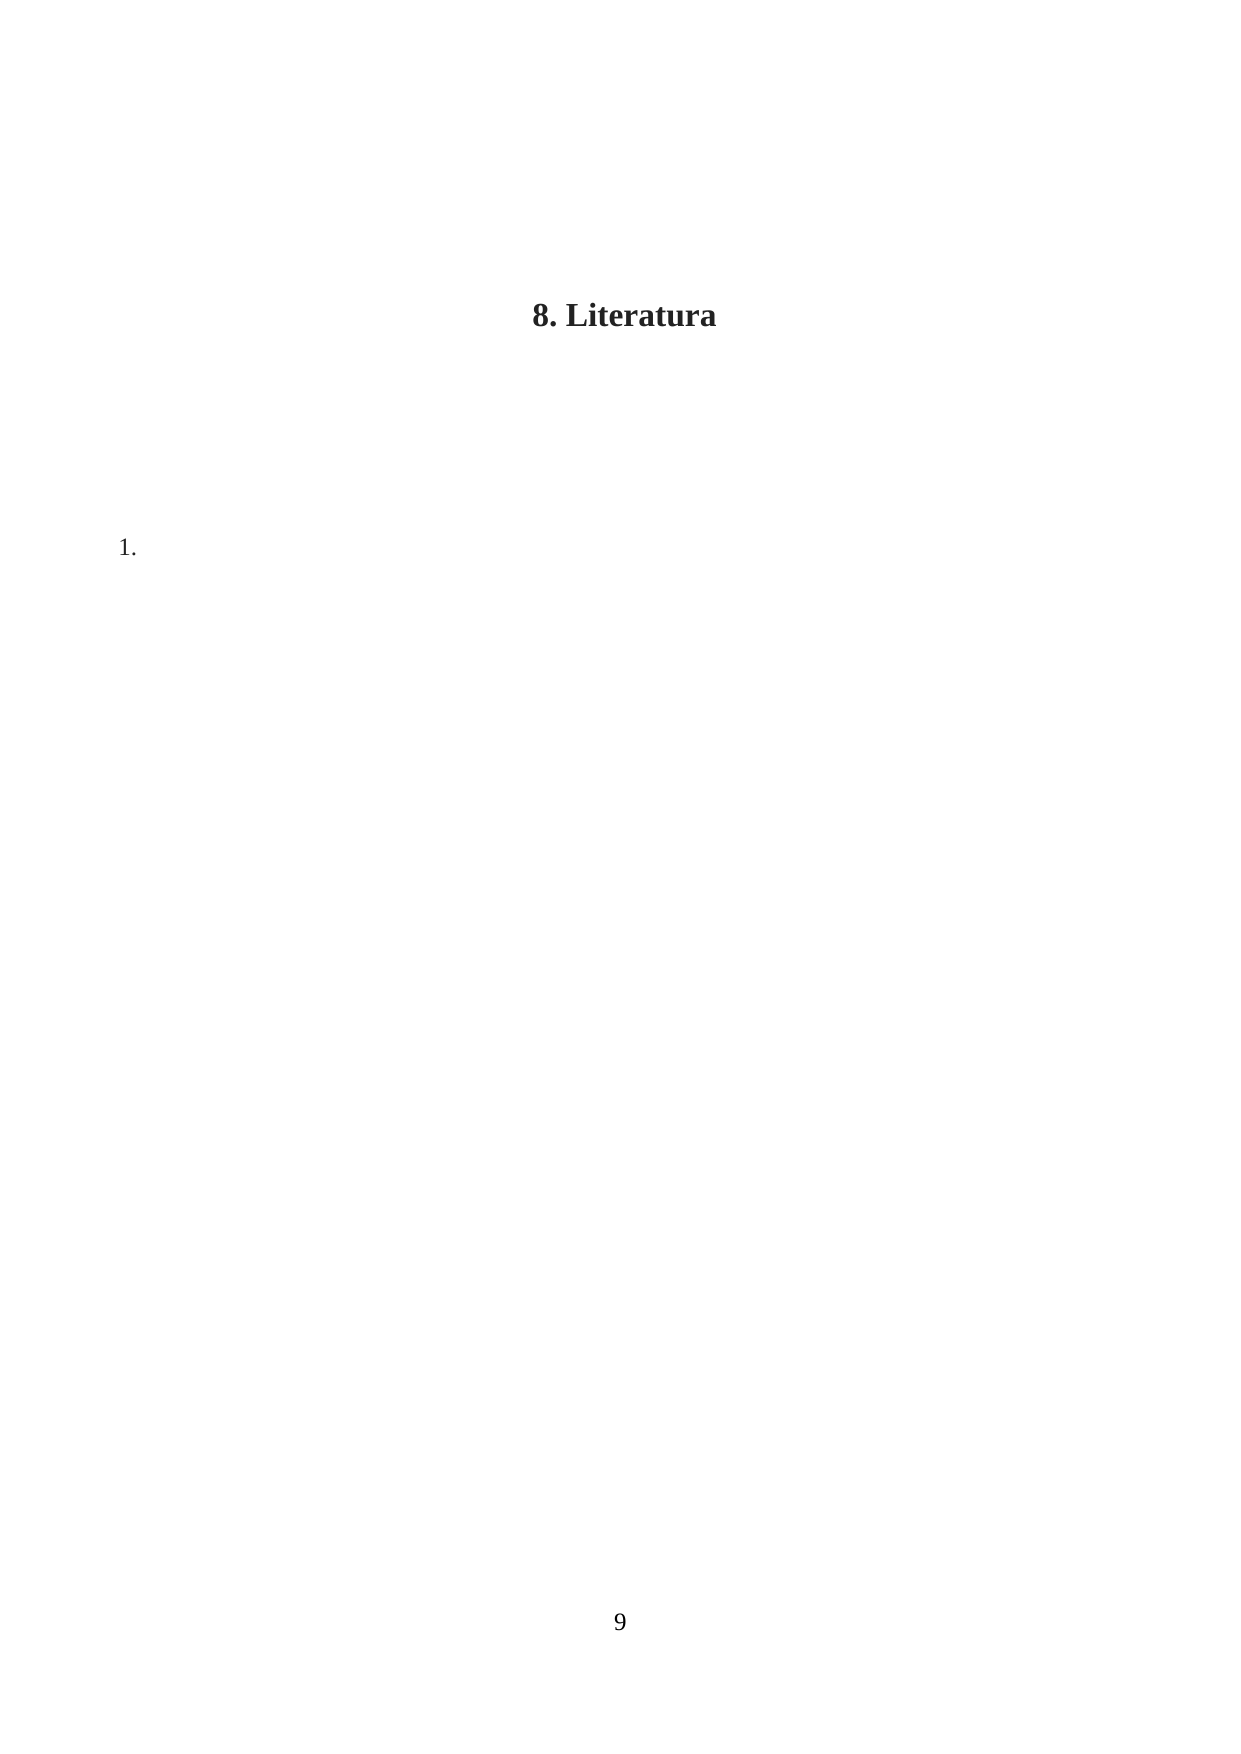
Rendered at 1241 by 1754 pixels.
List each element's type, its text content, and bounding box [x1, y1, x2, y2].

subtitle Literatura [118, 295, 1122, 334]
text 1. [118, 532, 1122, 561]
